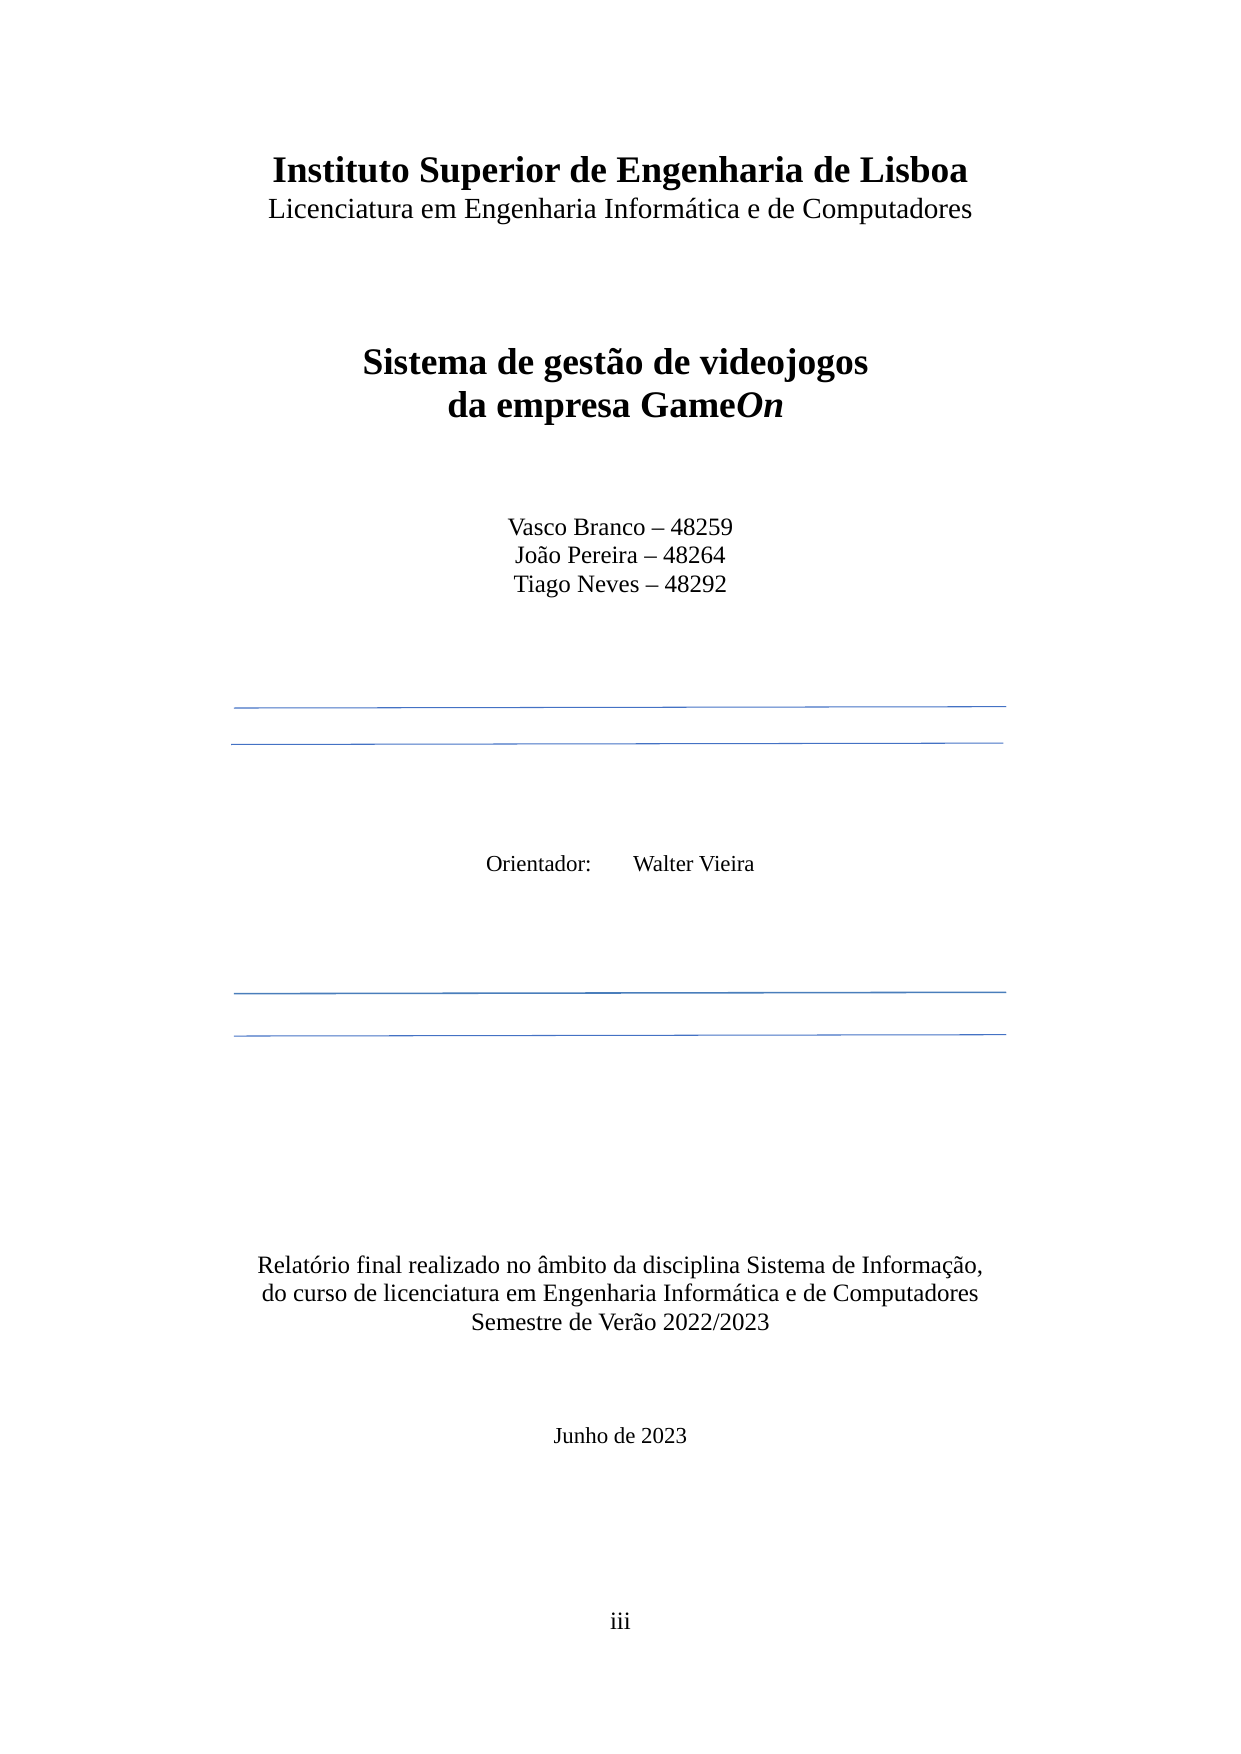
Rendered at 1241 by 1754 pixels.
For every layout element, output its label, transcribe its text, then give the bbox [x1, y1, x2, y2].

text do curso de licenciatura em Engenharia Informática e de Computadores Semestre de Verão 2022/2023 [177, 1278, 1063, 1365]
text João Pereira – 48264 [177, 541, 1063, 569]
text Instituto Superior de Engenharia de Lisboa Licenciatura em Engenharia Informática e de Computadores [177, 148, 1063, 253]
text Tiago Neves – 48292 [177, 569, 1063, 598]
text Junho de 2023 [177, 1422, 1063, 1448]
text Sistema de gestão de videojogos [177, 339, 1063, 382]
text Relatório final realizado no âmbito da disciplina Sistema de Informação, [177, 1250, 1063, 1278]
text Orientador: Walter Vieira [177, 849, 1063, 876]
text Vasco Branco – 48259 [177, 512, 1063, 541]
text da empresa GameOn [177, 382, 1063, 454]
